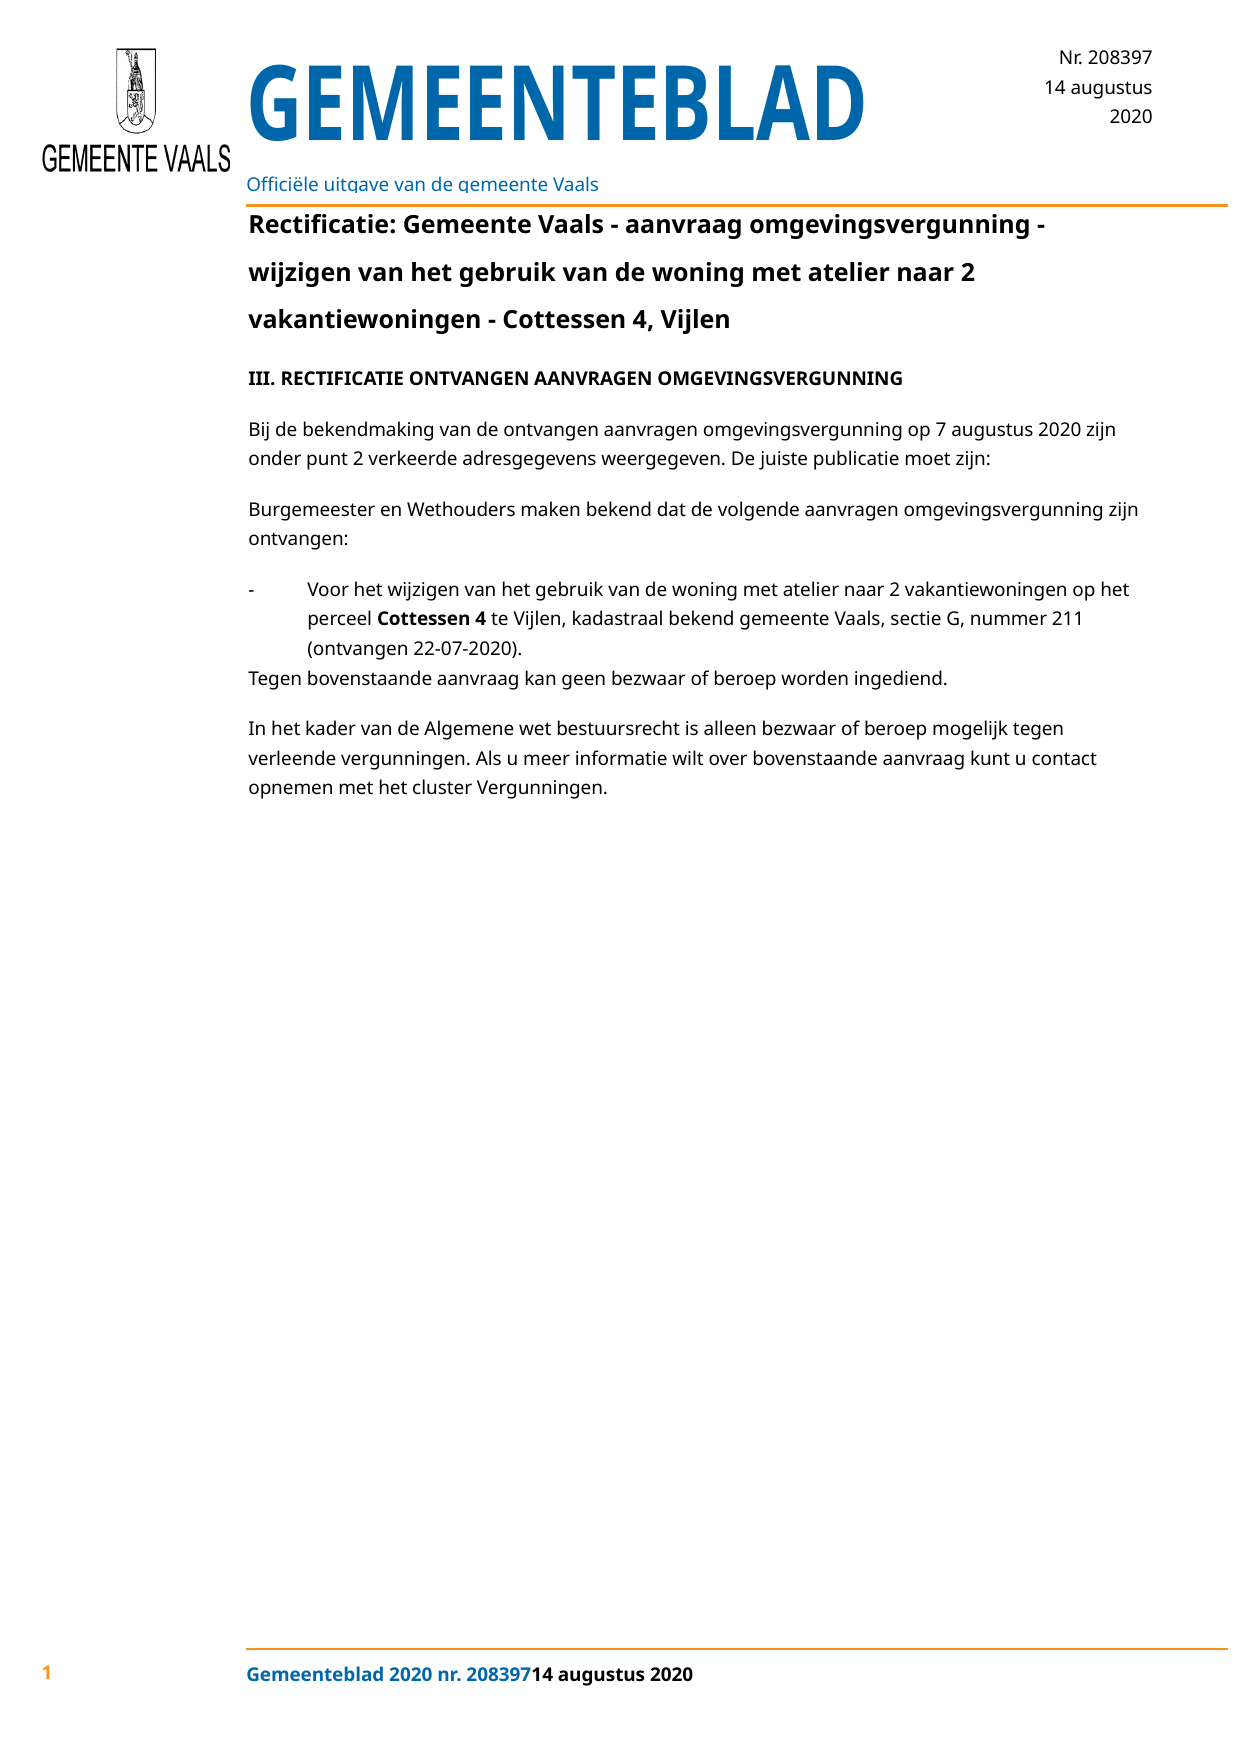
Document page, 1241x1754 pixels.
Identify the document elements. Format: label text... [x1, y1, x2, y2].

text Bij de bekendmaking van de ontvangen aanvragen omgevingsvergunning op 7 augustus 2020 zijn onder punt 2 verkeerde adresgegevens weergegeven. De juiste publicatie moet zijn: [248, 416, 1152, 471]
picture [41, 47, 231, 172]
text Tegen bovenstaande aanvraag kan geen bezwaar of beroep worden ingediend. [248, 665, 1152, 690]
list Voor het wijzigen van het gebruik van de woning met atelier naar 2 vakantiewoningen op het perceel Cottessen 4 te Vijlen, kadastraal bekend gemeente Vaals, sectie G, nummer 211 (ontvangen 22-07-2020). [248, 576, 1152, 661]
text Rectificatie: Gemeente Vaals - aanvraag omgevingsvergunning - wijzigen van het gebruik van de woning met atelier naar 2 vakantiewoningen - Cottessen 4, Vijlen [248, 207, 1152, 336]
text Burgemeester en Wethouders maken bekend dat de volgende aanvragen omgevingsvergunning zijn ontvangen: [248, 496, 1152, 551]
text III. RECTIFICATIE ONTVANGEN AANVRAGEN OMGEVINGSVERGUNNING [248, 366, 1152, 391]
text In het kader van de Algemene wet bestuursrecht is alleen bezwaar of beroep mogelijk tegen verleende vergunningen. Als u meer informatie wilt over bovenstaande aanvraag kunt u contact opnemen met het cluster Vergunningen. [248, 715, 1152, 800]
